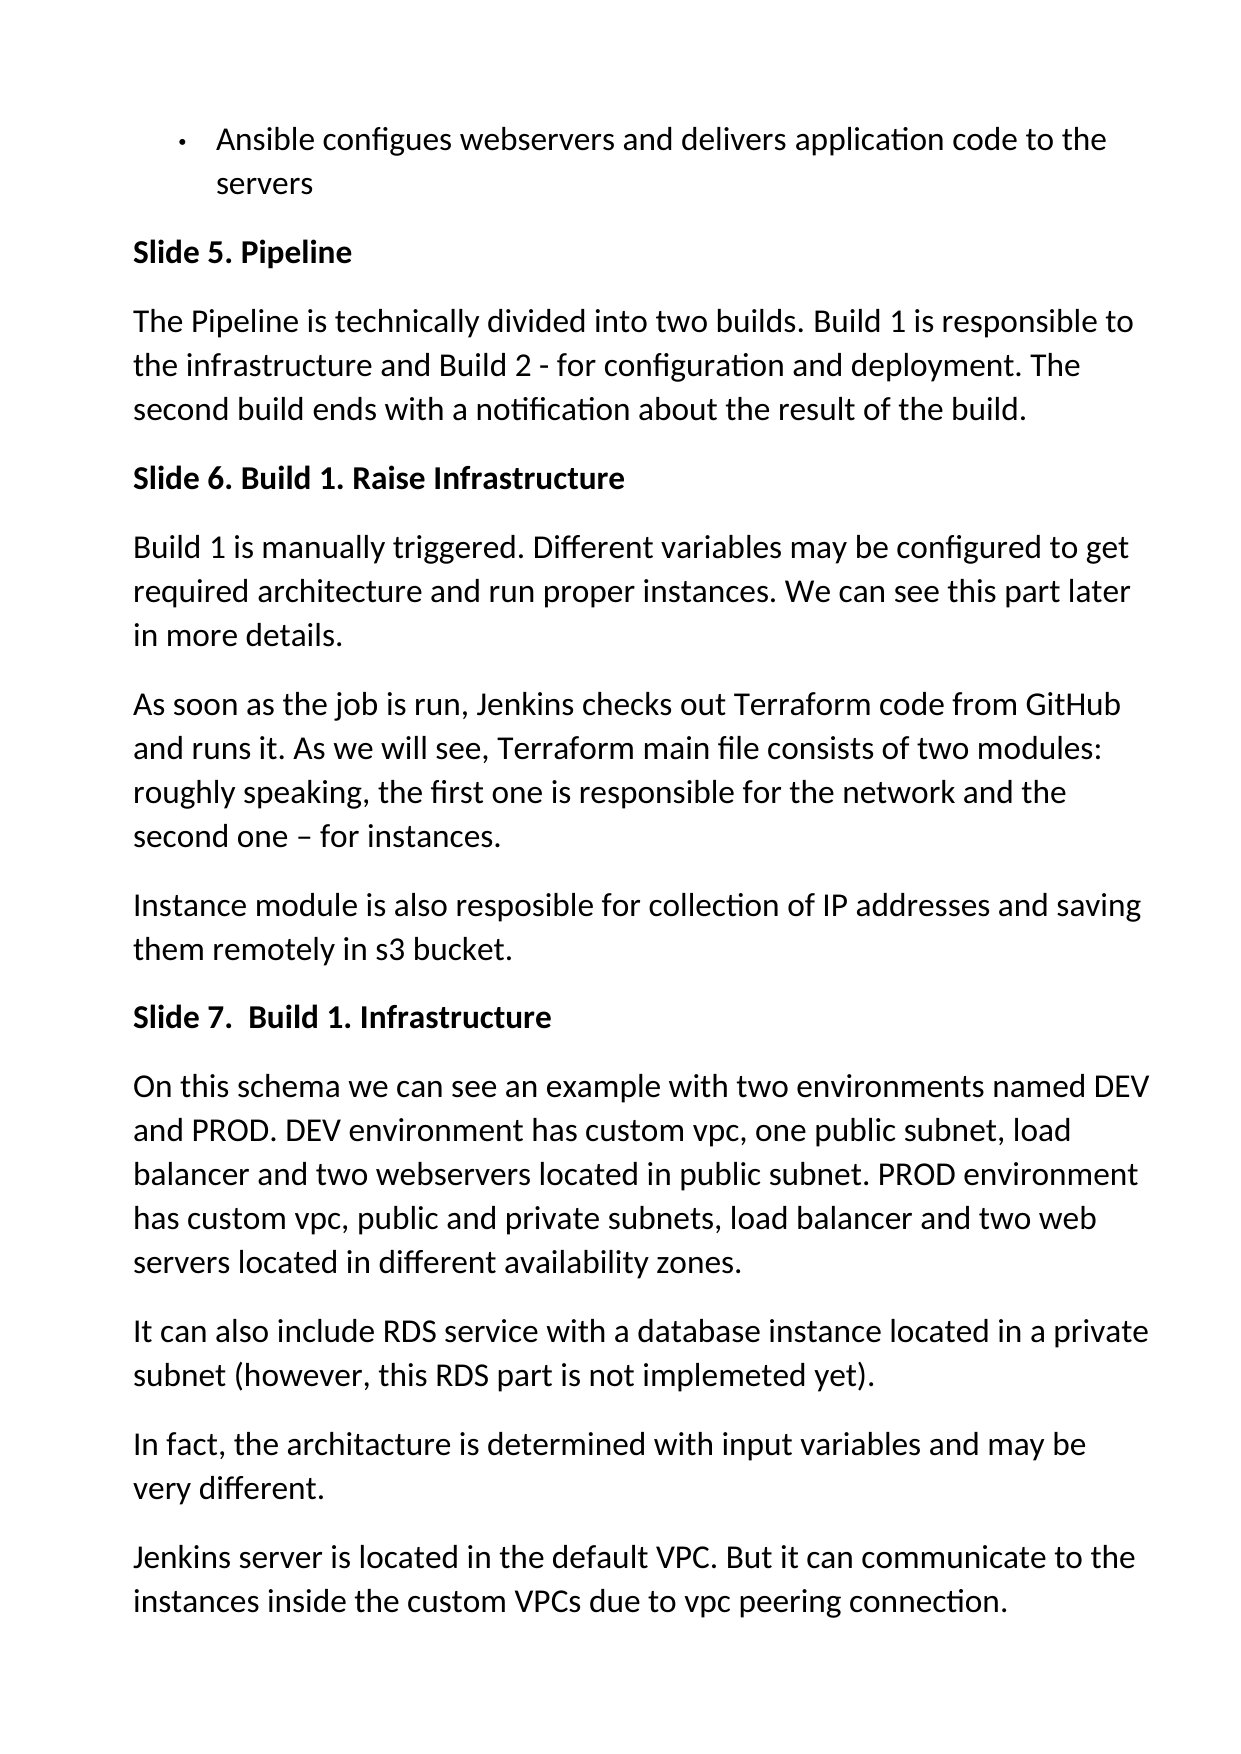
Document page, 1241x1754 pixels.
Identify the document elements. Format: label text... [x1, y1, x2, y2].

text It can also include RDS service with a database instance located in a private subnet (however, this RDS part is not implemeted yet). [133, 1310, 1152, 1395]
text Instance module is also resposible for collection of IP addresses and saving them remotely in s3 bucket. [133, 883, 1152, 968]
text Slide 5. Pipeline [133, 231, 1152, 272]
text In fact, the architacture is determined with input variables and may be very different. [133, 1423, 1152, 1508]
text Build 1 is manually triggered. Different variables may be configured to get required architecture and run proper instances. We can see this part later in more details. [133, 526, 1152, 654]
text Slide 7. Build 1. Infrastructure [133, 996, 1152, 1037]
text Slide 6. Build 1. Raise Infrastructure [133, 457, 1152, 498]
text As soon as the job is run, Jenkins checks out Terraform code from GitHub and runs it. As we will see, Terraform main file consists of two modules: roughly speaking, the first one is responsible for the network and the second one – for instances. [133, 683, 1152, 855]
text On this schema we can see an example with two environments named DEV and PROD. DEV environment has custom vpc, one public subnet, load balancer and two webservers located in public subnet. PROD environment has custom vpc, public and private subnets, load balancer and two web servers located in different availability zones. [133, 1065, 1152, 1282]
text The Pipeline is technically divided into two builds. Build 1 is responsible to the infrastructure and Build 2 - for configuration and deployment. The second build ends with a notification about the result of the build. [133, 300, 1152, 429]
list Ansible configues webservers and delivers application code to the servers [178, 118, 1152, 203]
text Jenkins server is located in the default VPC. But it can communicate to the instances inside the custom VPCs due to vpc peering connection. [133, 1536, 1152, 1621]
